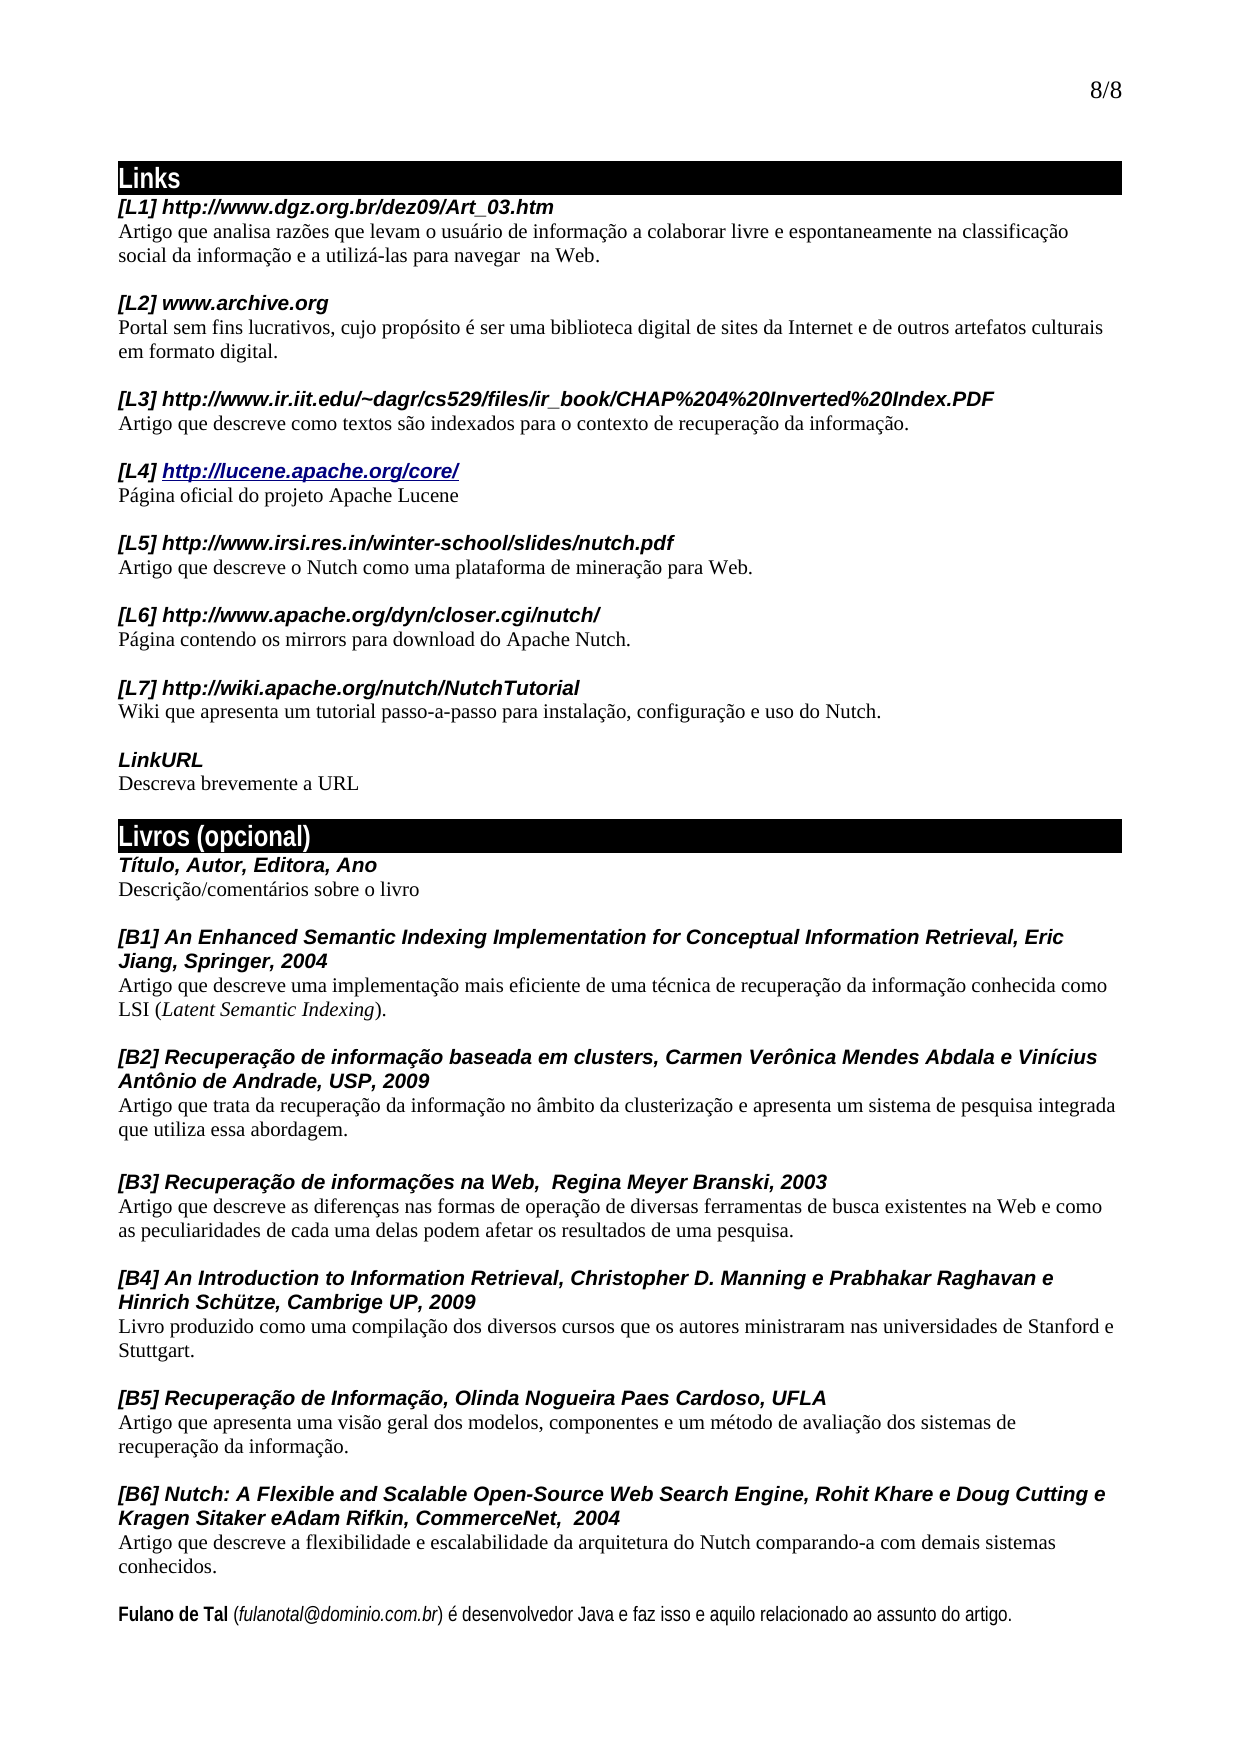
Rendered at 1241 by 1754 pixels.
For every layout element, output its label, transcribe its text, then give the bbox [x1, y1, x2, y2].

text [L3] http://www.ir.iit.edu/~dagr/cs529/files/ir_book/CHAP%204%20Inverted%20Index.PDF [118, 387, 1122, 411]
text Artigo que apresenta uma visão geral dos modelos, componentes e um método de avaliação dos sistemas de recuperação da informação. [118, 1410, 1122, 1458]
text LinkURL [118, 747, 1122, 771]
text Artigo que descreve como textos são indexados para o contexto de recuperação da informação. [118, 411, 1122, 435]
text Artigo que descreve uma implementação mais eficiente de uma técnica de recuperação da informação conhecida como LSI (Latent Semantic Indexing). [118, 973, 1122, 1021]
text [L2] www.archive.org [118, 291, 1122, 315]
text Portal sem fins lucrativos, cujo propósito é ser uma biblioteca digital de sites da Internet e de outros artefatos culturais em formato digital. [118, 315, 1122, 363]
text [B4] An Introduction to Information Retrieval, Christopher D. Manning e Prabhakar Raghavan e Hinrich Schütze, Cambrige UP, 2009 [118, 1266, 1122, 1314]
text Descreva brevemente a URL [118, 771, 1122, 795]
text Wiki que apresenta um tutorial passo-a-passo para instalação, configuração e uso do Nutch. [118, 699, 1122, 723]
text Artigo que descreve a flexibilidade e escalabilidade da arquitetura do Nutch comparando-a com demais sistemas conhecidos. [118, 1530, 1122, 1578]
text [L1] http://www.dgz.org.br/dez09/Art_03.htm [118, 195, 1122, 219]
text Título, Autor, Editora, Ano [118, 853, 1122, 877]
text Descrição/comentários sobre o livro [118, 877, 1122, 901]
text Links [118, 161, 1122, 195]
text [L4] http://lucene.apache.org/core/ [118, 459, 1122, 483]
text [B1] An Enhanced Semantic Indexing Implementation for Conceptual Information Retrieval, Eric Jiang, Springer, 2004 [118, 925, 1122, 973]
text [L6] http://www.apache.org/dyn/closer.cgi/nutch/ [118, 603, 1122, 627]
text Página contendo os mirrors para download do Apache Nutch. [118, 627, 1122, 651]
text Artigo que descreve as diferenças nas formas de operação de diversas ferramentas de busca existentes na Web e como as peculiaridades de cada uma delas podem afetar os resultados de uma pesquisa. [118, 1194, 1122, 1242]
text Artigo que analisa razões que levam o usuário de informação a colaborar livre e espontaneamente na classificação social da informação e a utilizá-las para navegar na Web. [118, 219, 1122, 267]
text Artigo que trata da recuperação da informação no âmbito da clusterização e apresenta um sistema de pesquisa integrada que utiliza essa abordagem. [118, 1093, 1122, 1141]
text Fulano de Tal (fulanotal@dominio.com.br) é desenvolvedor Java e faz isso e aquilo relacionado ao assunto do artigo. [118, 1602, 1122, 1626]
text Livros (opcional) [118, 819, 1122, 853]
text [B6] Nutch: A Flexible and Scalable Open-Source Web Search Engine, Rohit Khare e Doug Cutting e Kragen Sitaker eAdam Rifkin, CommerceNet, 2004 [118, 1482, 1122, 1530]
text [B3] Recuperação de informações na Web, Regina Meyer Branski, 2003 [118, 1170, 1122, 1194]
text [B5] Recuperação de Informação, Olinda Nogueira Paes Cardoso, UFLA [118, 1386, 1122, 1410]
text Página oficial do projeto Apache Lucene [118, 483, 1122, 507]
text [B2] Recuperação de informação baseada em clusters, Carmen Verônica Mendes Abdala e Vinícius Antônio de Andrade, USP, 2009 [118, 1045, 1122, 1093]
text [L5] http://www.irsi.res.in/winter-school/slides/nutch.pdf [118, 531, 1122, 555]
text [L7] http://wiki.apache.org/nutch/NutchTutorial [118, 675, 1122, 699]
text Livro produzido como uma compilação dos diversos cursos que os autores ministraram nas universidades de Stanford e Stuttgart. [118, 1314, 1122, 1362]
text Artigo que descreve o Nutch como uma plataforma de mineração para Web. [118, 555, 1122, 579]
